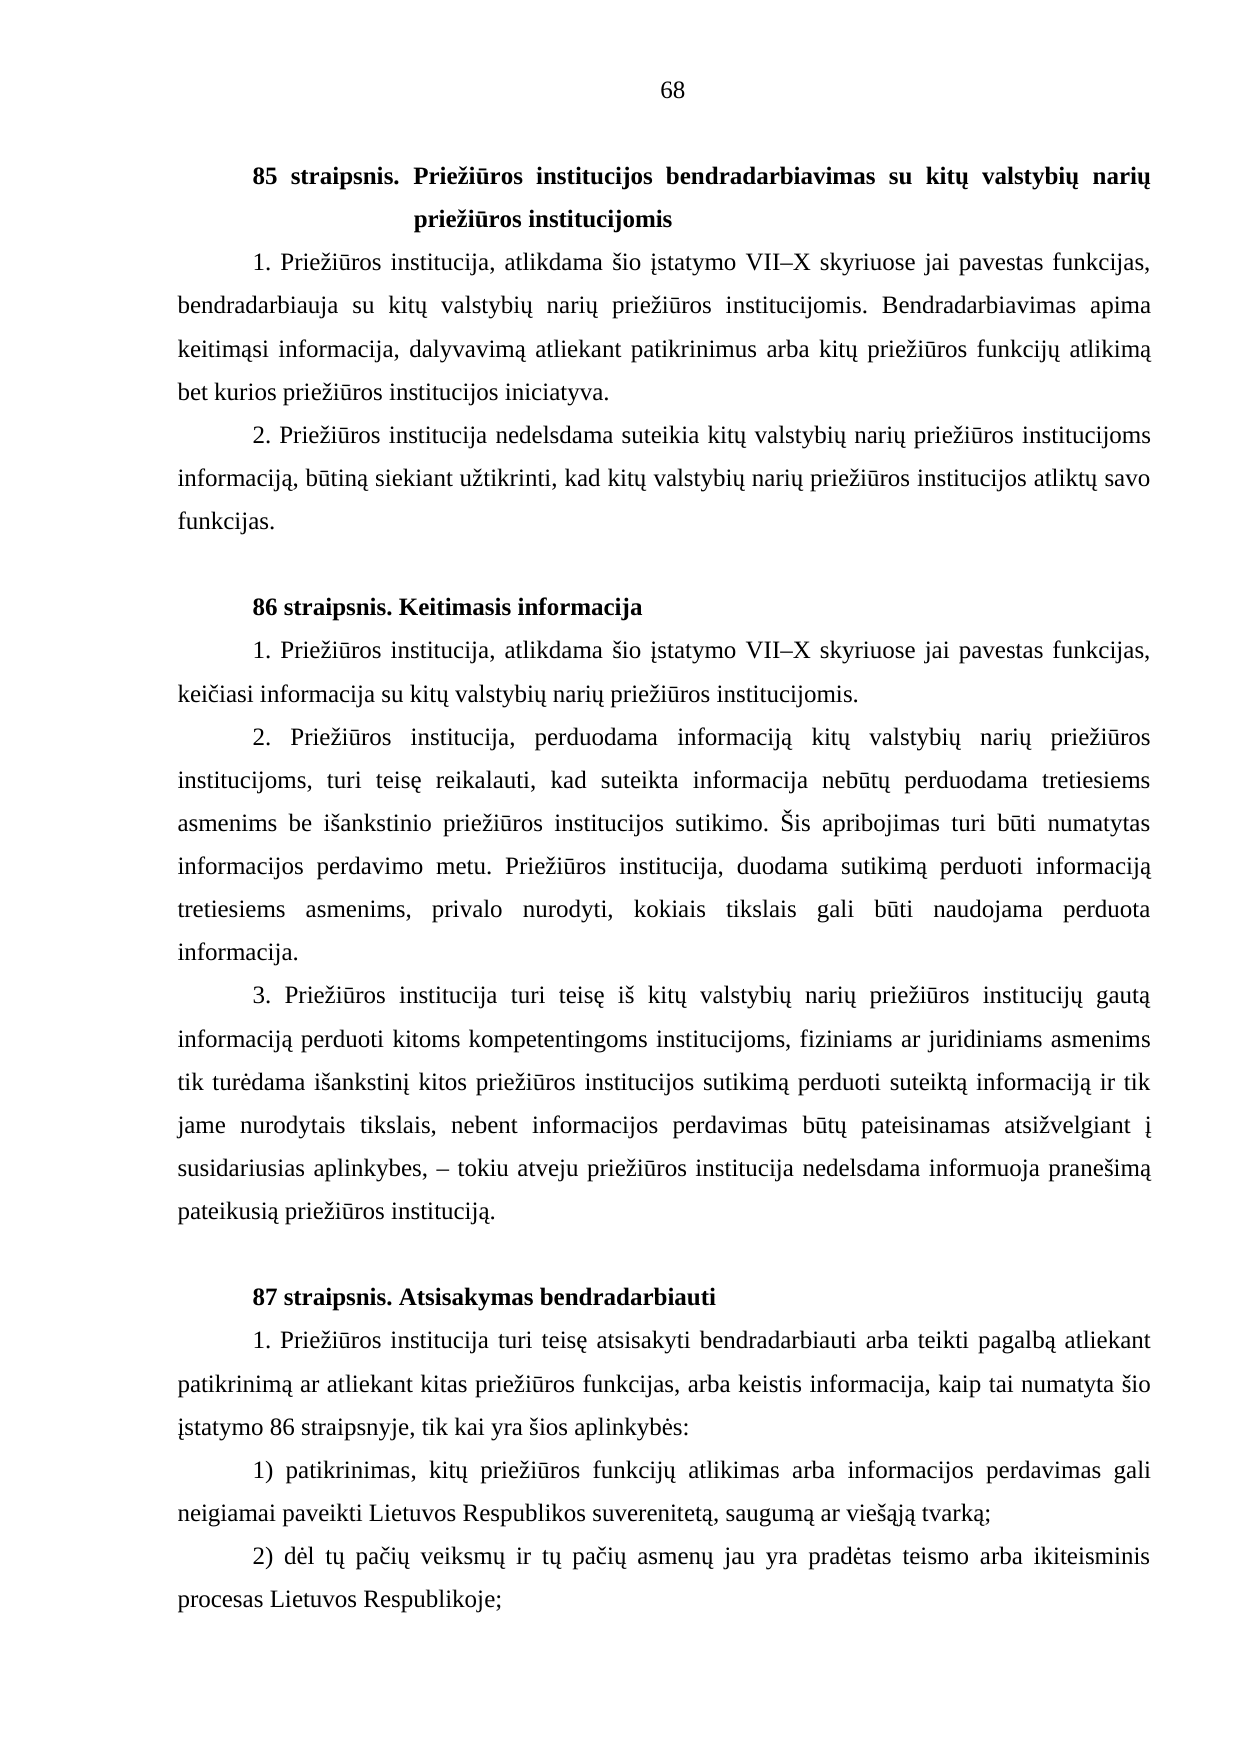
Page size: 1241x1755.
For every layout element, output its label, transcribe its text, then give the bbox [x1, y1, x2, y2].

text 1. Priežiūros institucija, atlikdama šio įstatymo VII–X skyriuose jai pavestas funkcijas, bendradarbiauja su kitų valstybių narių priežiūros institucijomis. Bendradarbiavimas apima keitimąsi informacija, dalyvavimą atliekant patikrinimus arba kitų priežiūros funkcijų atlikimą bet kurios priežiūros institucijos iniciatyva. [177, 247, 1152, 406]
text 1) patikrinimas, kitų priežiūros funkcijų atlikimas arba informacijos perdavimas gali neigiamai paveikti Lietuvos Respublikos suverenitetą, saugumą ar viešąją tvarką; [177, 1455, 1152, 1527]
text 2. Priežiūros institucija, perduodama informaciją kitų valstybių narių priežiūros institucijoms, turi teisę reikalauti, kad suteikta informacija nebūtų perduodama tretiesiems asmenims be išankstinio priežiūros institucijos sutikimo. Šis apribojimas turi būti numatytas informacijos perdavimo metu. Priežiūros institucija, duodama sutikimą perduoti informaciją tretiesiems asmenims, privalo nurodyti, kokiais tikslais gali būti naudojama perduota informacija. [177, 722, 1152, 966]
text 85 straipsnis. Priežiūros institucijos bendradarbiavimas su kitų valstybių narių priežiūros institucijomis [252, 161, 1152, 233]
text 87 straipsnis. Atsisakymas bendradarbiauti [177, 1282, 1152, 1311]
text 1. Priežiūros institucija, atlikdama šio įstatymo VII–X skyriuose jai pavestas funkcijas, keičiasi informacija su kitų valstybių narių priežiūros institucijomis. [177, 636, 1152, 707]
text 3. Priežiūros institucija turi teisę iš kitų valstybių narių priežiūros institucijų gautą informaciją perduoti kitoms kompetentingoms institucijoms, fiziniams ar juridiniams asmenims tik turėdama išankstinį kitos priežiūros institucijos sutikimą perduoti suteiktą informaciją ir tik jame nurodytais tikslais, nebent informacijos perdavimas būtų pateisinamas atsižvelgiant į susidariusias aplinkybes, – tokiu atveju priežiūros institucija nedelsdama informuoja pranešimą pateikusią priežiūros instituciją. [177, 981, 1152, 1225]
text 2. Priežiūros institucija nedelsdama suteikia kitų valstybių narių priežiūros institucijoms informaciją, būtiną siekiant užtikrinti, kad kitų valstybių narių priežiūros institucijos atliktų savo funkcijas. [177, 420, 1152, 535]
text 1. Priežiūros institucija turi teisę atsisakyti bendradarbiauti arba teikti pagalbą atliekant patikrinimą ar atliekant kitas priežiūros funkcijas, arba keistis informacija, kaip tai numatyta šio įstatymo 86 straipsnyje, tik kai yra šios aplinkybės: [177, 1326, 1152, 1441]
text 2) dėl tų pačių veiksmų ir tų pačių asmenų jau yra pradėtas teismo arba ikiteisminis procesas Lietuvos Respublikoje; [177, 1541, 1152, 1613]
text 86 straipsnis. Keitimasis informacija [177, 592, 1152, 621]
